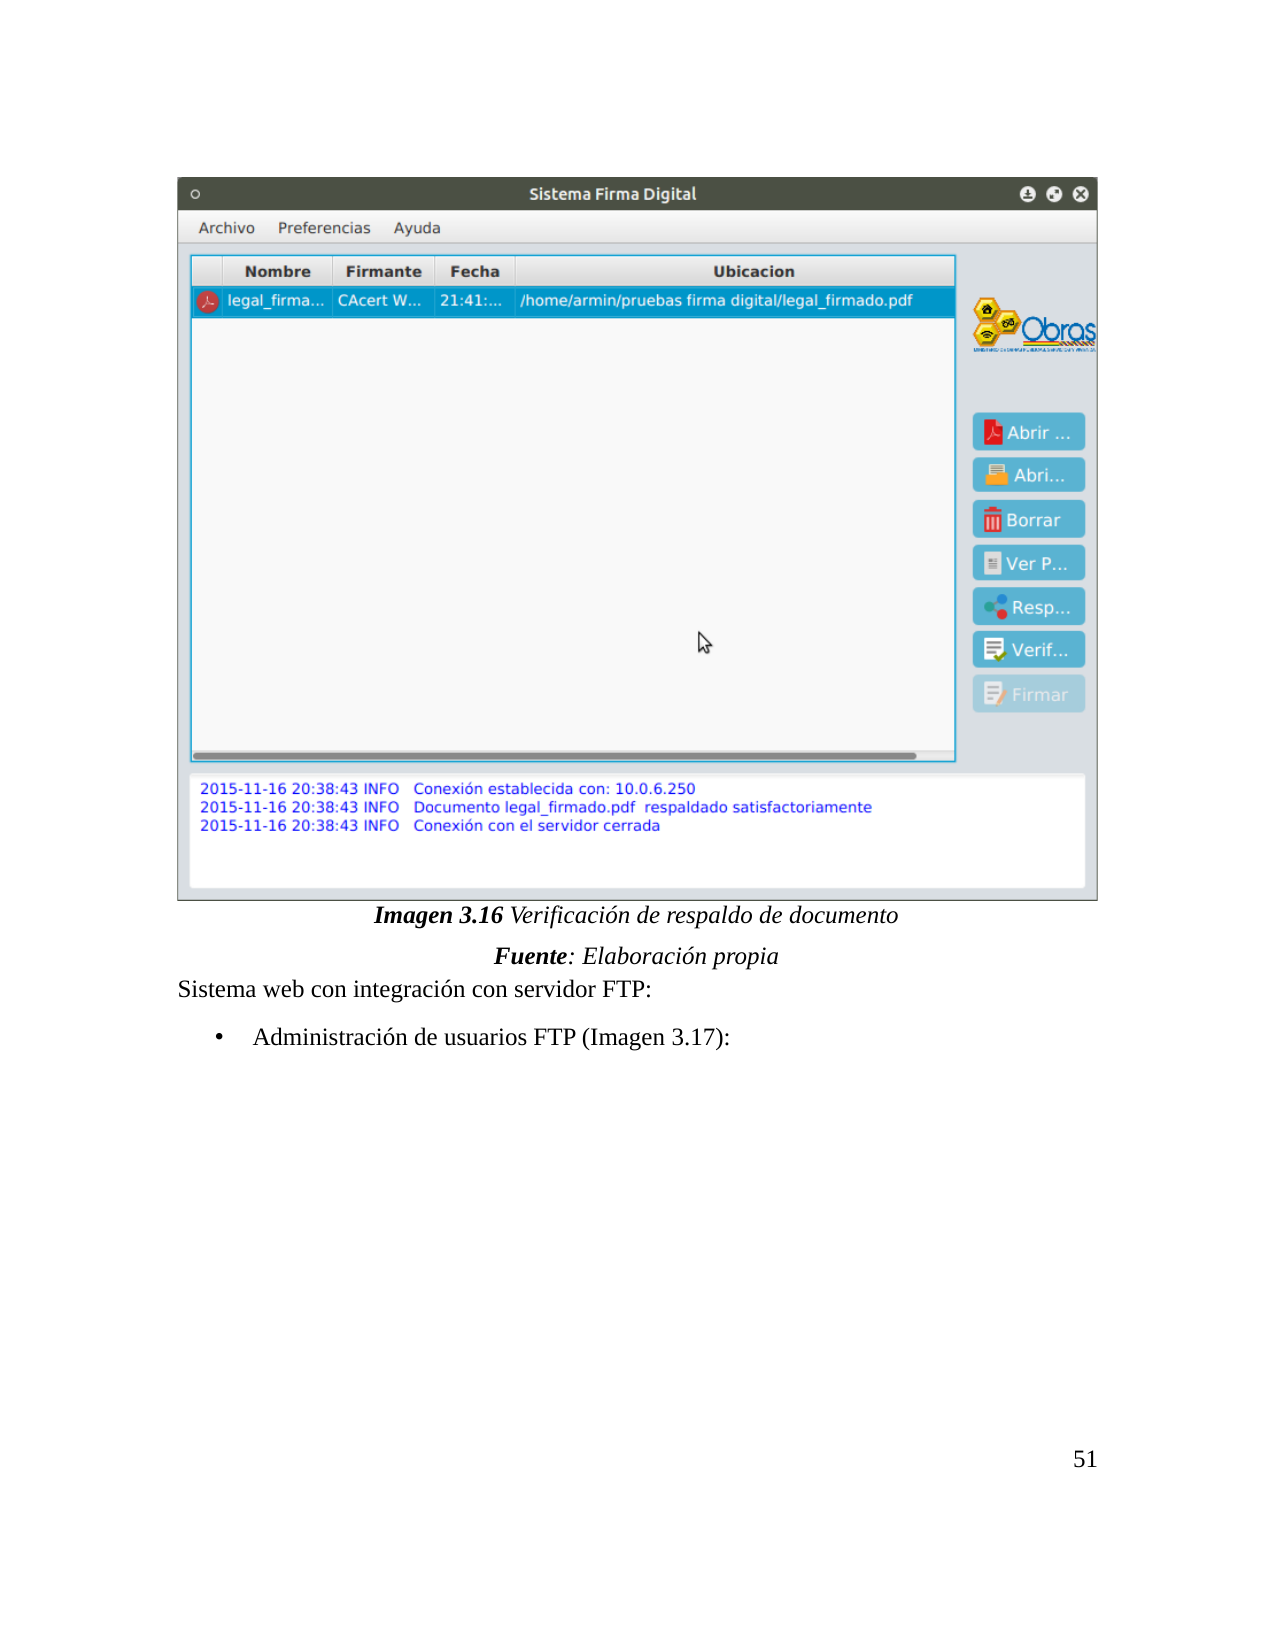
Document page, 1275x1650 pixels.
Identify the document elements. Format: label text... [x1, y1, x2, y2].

text Sistema web con integración con servidor FTP: [177, 970, 1098, 1003]
text Imagen 3.16 Verificación de respaldo de documento [177, 901, 1098, 929]
text [177, 929, 1098, 941]
list Administración de usuarios FTP (Imagen 3.17): [215, 1022, 1098, 1051]
text Fuente: Elaboración propia [177, 941, 1098, 970]
picture [177, 177, 1098, 901]
